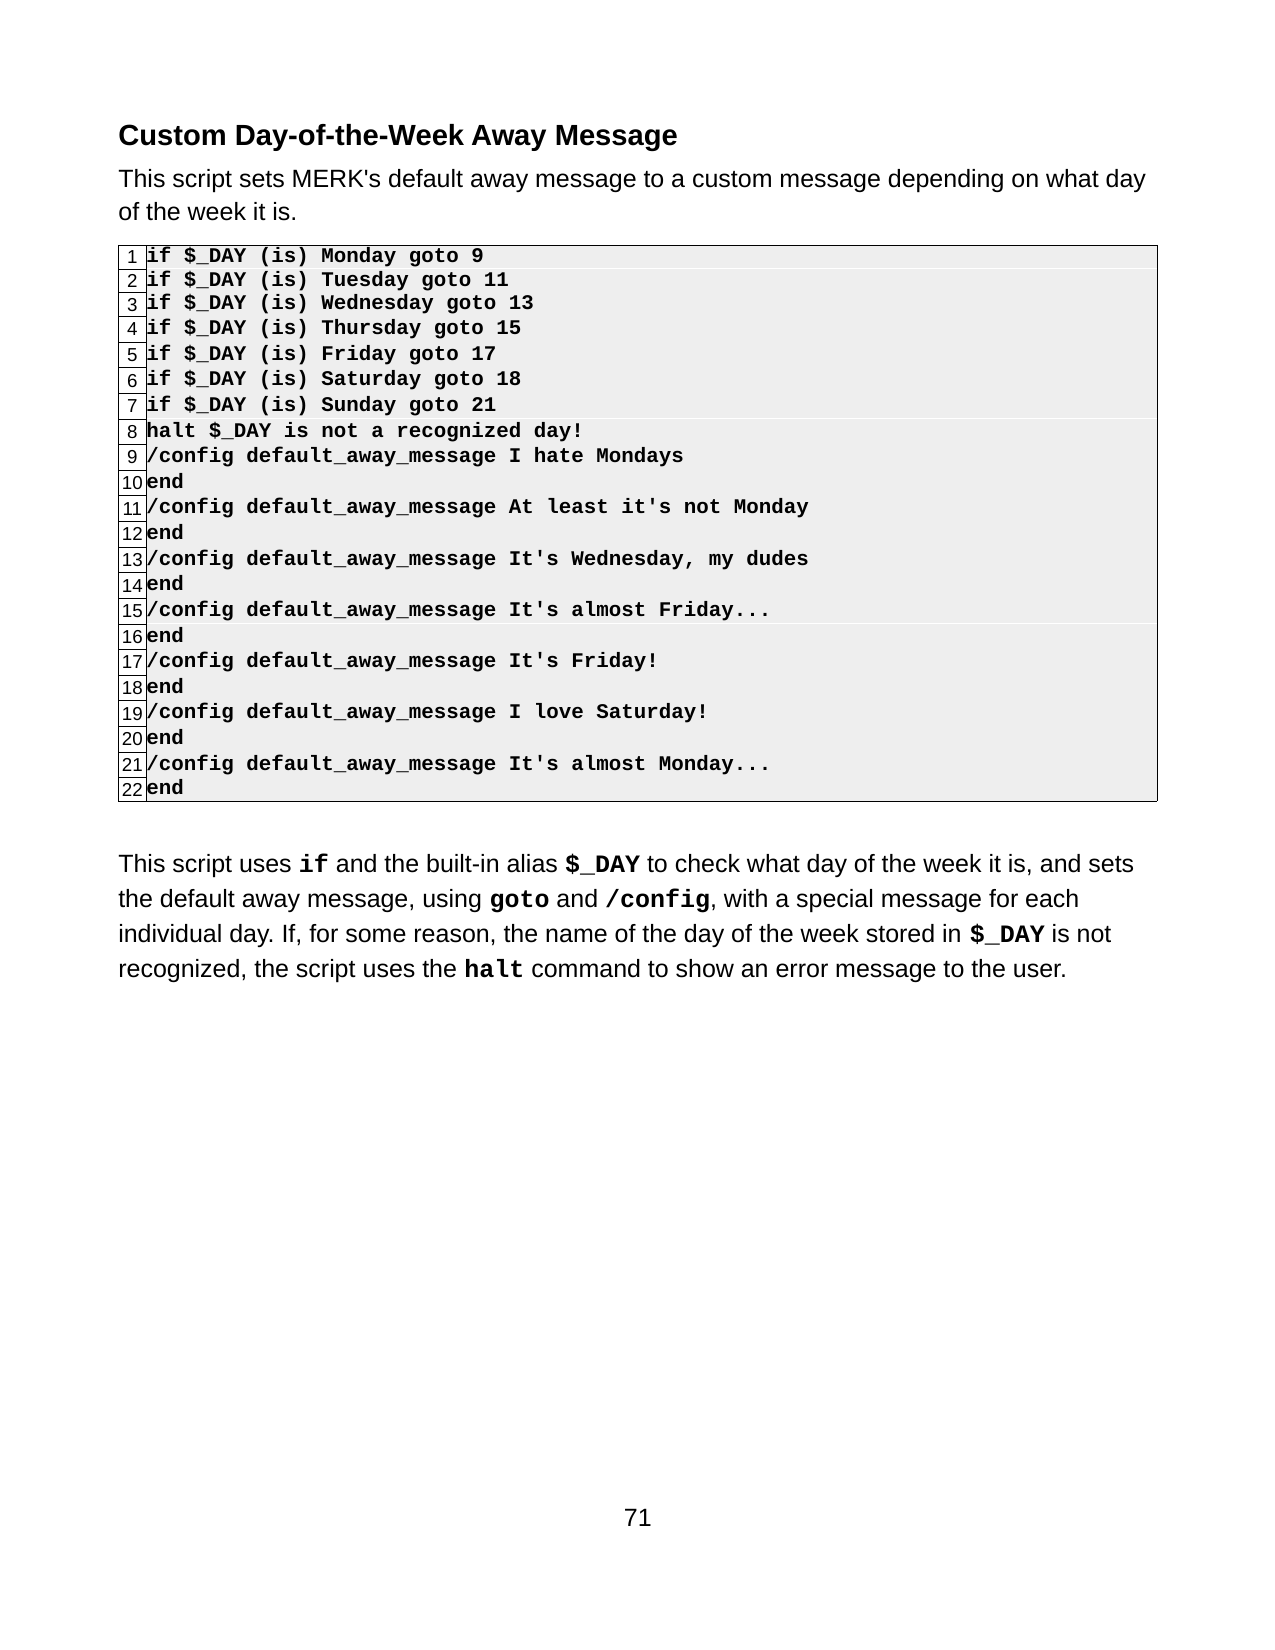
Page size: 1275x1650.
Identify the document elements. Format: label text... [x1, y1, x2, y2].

table_cell if $_DAY (is) Saturday goto 18 [147, 367, 1157, 393]
table_cell 18 [119, 676, 146, 700]
table_header if $_DAY (is) Monday goto 9 [147, 246, 1157, 268]
table_cell halt $_DAY is not a recognized day! [147, 419, 1157, 444]
table_cell 15 [119, 599, 146, 623]
table_cell 12 [119, 522, 146, 547]
table_cell end [147, 624, 1157, 649]
subtitle Custom Day-of-the-Week Away Message [118, 118, 1157, 152]
table_cell 3 [119, 293, 146, 316]
table_cell 8 [119, 420, 146, 444]
table_cell 11 [119, 496, 146, 521]
text This script sets MERK's default away message to a custom message depending on what day of the week it is. [118, 164, 1157, 226]
table_cell if $_DAY (is) Wednesday goto 13 [147, 292, 1157, 316]
table_cell 22 [119, 778, 146, 801]
table_cell /config default_away_message At least it's not Monday [147, 495, 1157, 521]
table_header 1 [119, 246, 146, 268]
table_cell /config default_away_message I hate Mondays [147, 444, 1157, 470]
table_cell 9 [119, 445, 146, 470]
table_cell 19 [119, 701, 146, 726]
table_cell 16 [119, 625, 146, 649]
table_cell 5 [119, 343, 146, 367]
table_cell if $_DAY (is) Tuesday goto 11 [147, 269, 1157, 292]
table_cell 4 [119, 317, 146, 342]
table_cell end [147, 726, 1157, 752]
table_cell /config default_away_message It's almost Friday... [147, 598, 1157, 623]
table_cell 7 [119, 394, 146, 418]
table_cell end [147, 777, 1157, 801]
table_cell if $_DAY (is) Sunday goto 21 [147, 393, 1157, 418]
table_cell /config default_away_message It's Wednesday, my dudes [147, 547, 1157, 572]
table_cell if $_DAY (is) Friday goto 17 [147, 342, 1157, 367]
table_cell 13 [119, 548, 146, 572]
table_cell end [147, 572, 1157, 598]
table_cell 10 [119, 471, 146, 495]
table_cell 17 [119, 650, 146, 675]
table_cell end [147, 470, 1157, 495]
table_cell 21 [119, 753, 146, 777]
table_cell if $_DAY (is) Thursday goto 15 [147, 316, 1157, 342]
table_cell 6 [119, 368, 146, 393]
table_cell /config default_away_message I love Saturday! [147, 700, 1157, 726]
table_cell /config default_away_message It's Friday! [147, 649, 1157, 675]
table_cell 2 [119, 270, 146, 292]
table_cell 14 [119, 573, 146, 598]
text This script uses if and the built-in alias $_DAY to check what day of the week it is, and sets the default away message, using goto and /config, with a special message for each individual day. If, for some reason, the name of the day of the week stored in $_DAY is not recognized, the script uses the halt command to show an error message to the user. [118, 849, 1157, 985]
table_cell end [147, 521, 1157, 547]
table_cell /config default_away_message It's almost Monday... [147, 752, 1157, 777]
table_cell 20 [119, 727, 146, 752]
table_cell end [147, 675, 1157, 700]
